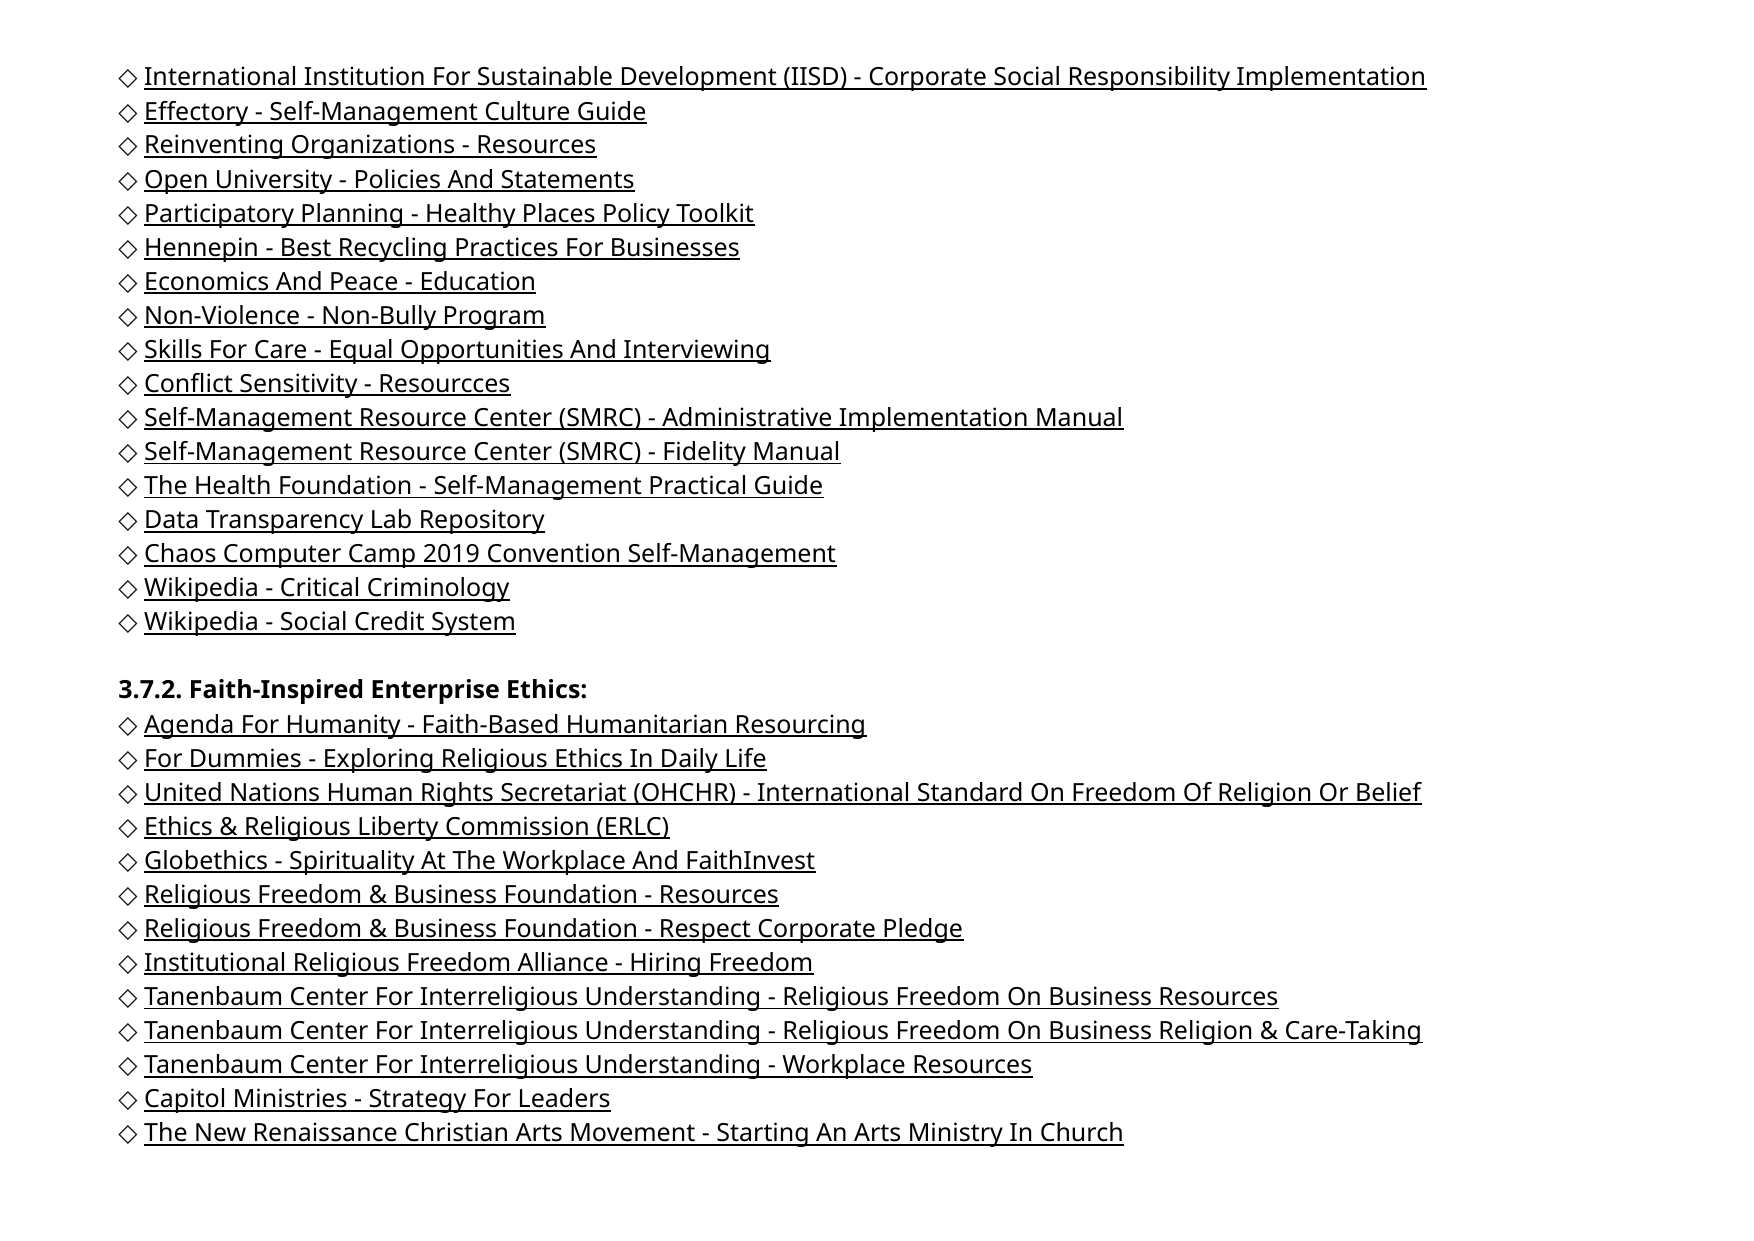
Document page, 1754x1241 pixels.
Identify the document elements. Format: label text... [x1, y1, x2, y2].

text ◇ Non-Violence - Non-Bully Program [118, 297, 1695, 332]
text ◇ Data Transparency Lab Repository [118, 502, 1695, 536]
text ◇ Hennepin - Best Recycling Practices For Businesses [118, 229, 1695, 263]
text ◇ Skills For Care - Equal Opportunities And Interviewing [118, 332, 1695, 366]
text ◇ Ethics & Religious Liberty Commission (ERLC) [118, 808, 1695, 842]
text ◇ Tanenbaum Center For Interreligious Understanding - Workplace Resources [118, 1047, 1695, 1081]
text ◇ Self-Management Resource Center (SMRC) - Administrative Implementation Manual [118, 400, 1695, 434]
text ◇ Globethics - Spirituality At The Workplace And FaithInvest [118, 842, 1695, 877]
text ◇ Wikipedia - Social Credit System [118, 604, 1695, 638]
text ◇ Institutional Religious Freedom Alliance - Hiring Freedom [118, 945, 1695, 979]
text ◇ For Dummies - Exploring Religious Ethics In Daily Life [118, 740, 1695, 774]
text ◇ United Nations Human Rights Secretariat (OHCHR) - International Standard On Freedom Of Religion Or Belief [118, 774, 1695, 808]
text ◇ The New Renaissance Christian Arts Movement - Starting An Arts Ministry In Church [118, 1115, 1695, 1149]
text ◇ Self-Management Resource Center (SMRC) - Fidelity Manual [118, 434, 1695, 468]
text ◇ Capitol Ministries - Strategy For Leaders [118, 1081, 1695, 1115]
text 3.7.2. Faith-Inspired Enterprise Ethics: [118, 672, 1695, 706]
text ◇ International Institution For Sustainable Development (IISD) - Corporate Social Responsibility Implementation [118, 59, 1695, 93]
text ◇ Conflict Sensitivity - Resourcces [118, 366, 1695, 400]
text ◇ Chaos Computer Camp 2019 Convention Self-Management [118, 536, 1695, 570]
text ◇ The Health Foundation - Self-Management Practical Guide [118, 468, 1695, 502]
text ◇ Effectory - Self-Management Culture Guide [118, 93, 1695, 127]
text ◇ Reinventing Organizations - Resources [118, 127, 1695, 161]
text ◇ Religious Freedom & Business Foundation - Respect Corporate Pledge [118, 911, 1695, 945]
text ◇ Wikipedia - Critical Criminology [118, 570, 1695, 604]
text ◇ Tanenbaum Center For Interreligious Understanding - Religious Freedom On Business Resources [118, 979, 1695, 1013]
text ◇ Open University - Policies And Statements [118, 161, 1695, 195]
text ◇ Economics And Peace - Education [118, 263, 1695, 297]
text ◇ Participatory Planning - Healthy Places Policy Toolkit [118, 195, 1695, 229]
text ◇ Tanenbaum Center For Interreligious Understanding - Religious Freedom On Business Religion & Care-Taking [118, 1013, 1695, 1047]
text ◇ Religious Freedom & Business Foundation - Resources [118, 877, 1695, 911]
text ◇ Agenda For Humanity - Faith-Based Humanitarian Resourcing [118, 706, 1695, 740]
